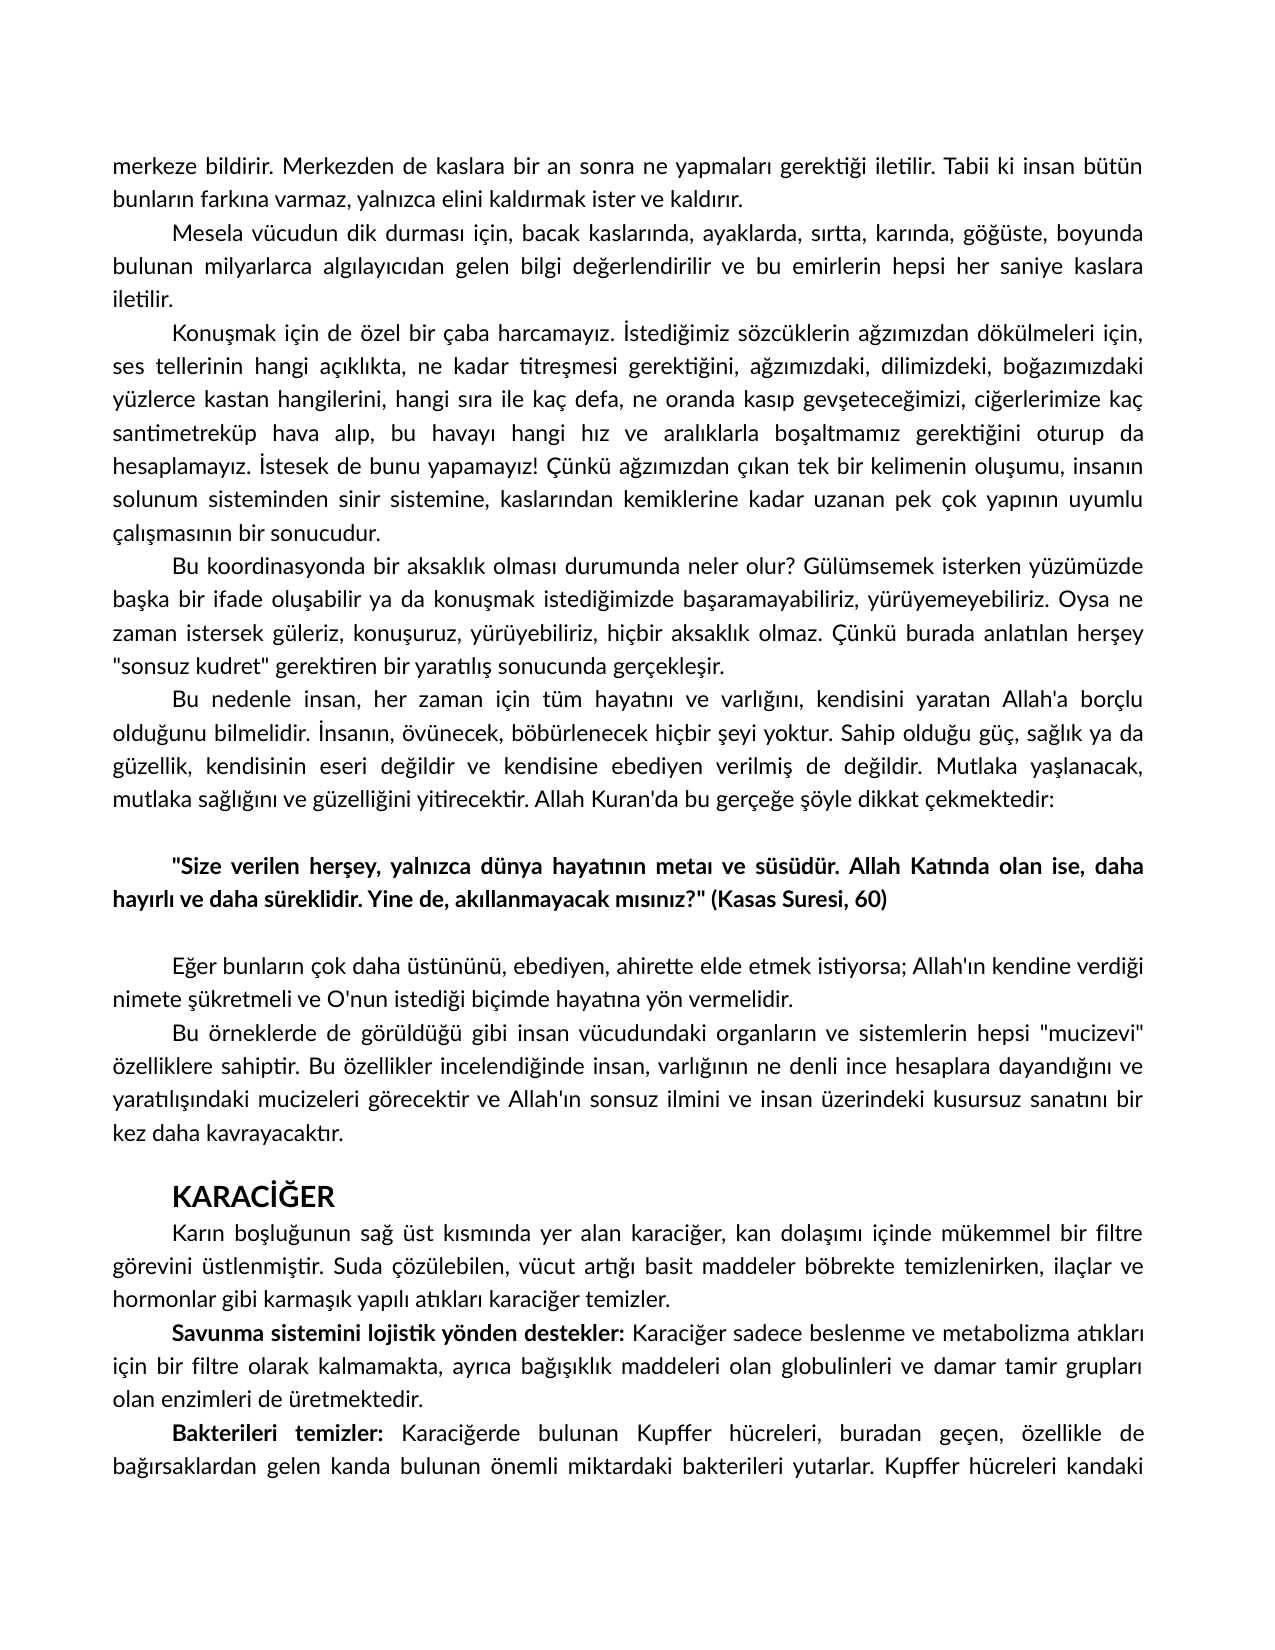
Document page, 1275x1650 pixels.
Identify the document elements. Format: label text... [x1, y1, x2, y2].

text Bu örneklerde de görüldüğü gibi insan vücudundaki organların ve sistemlerin hepsi "mucizevi" özelliklere sahiptir. Bu özellikler incelendiğinde insan, varlığının ne denli ince hesaplara dayandığını ve yaratılışındaki mucizeleri görecektir ve Allah'ın sonsuz ilmini ve insan üzerindeki kusursuz sanatını bir kez daha kavrayacaktır. [112, 1014, 1145, 1148]
text Mesela vücudun dik durması için, bacak kaslarında, ayaklarda, sırtta, karında, göğüste, boyunda bulunan milyarlarca algılayıcıdan gelen bilgi değerlendirilir ve bu emirlerin hepsi her saniye kaslara iletilir. [112, 214, 1145, 314]
text KARACİĞER [112, 1181, 1145, 1214]
text Karın boşluğunun sağ üst kısmında yer alan karaciğer, kan dolaşımı içinde mükemmel bir filtre görevini üstlenmiştir. Suda çözülebilen, vücut artığı basit maddeler böbrekte temizlenirken, ilaçlar ve hormonlar gibi karmaşık yapılı atıkları karaciğer temizler. [112, 1214, 1145, 1314]
text merkeze bildirir. Merkezden de kaslara bir an sonra ne yapmaları gerektiği iletilir. Tabii ki insan bütün bunların farkına varmaz, yalnızca elini kaldırmak ister ve kaldırır. [112, 148, 1145, 214]
text Bu nedenle insan, her zaman için tüm hayatını ve varlığını, kendisini yaratan Allah'a borçlu olduğunu bilmelidir. İnsanın, övünecek, böbürlenecek hiçbir şeyi yoktur. Sahip olduğu güç, sağlık ya da güzellik, kendisinin eseri değildir ve kendisine ebediyen verilmiş de değildir. Mutlaka yaşlanacak, mutlaka sağlığını ve güzelliğini yitirecektir. Allah Kuran'da bu gerçeğe şöyle dikkat çekmektedir: [112, 681, 1145, 814]
text Bakterileri temizler: Karaciğerde bulunan Kupffer hücreleri, buradan geçen, özellikle de bağırsaklardan gelen kanda bulunan önemli miktardaki bakterileri yutarlar. Kupffer hücreleri kandaki [112, 1414, 1145, 1481]
text Savunma sistemini lojistik yönden destekler: Karaciğer sadece beslenme ve metabolizma atıkları için bir filtre olarak kalmamakta, ayrıca bağışıklık maddeleri olan globulinleri ve damar tamir grupları olan enzimleri de üretmektedir. [112, 1314, 1145, 1414]
text "Size verilen herşey, yalnızca dünya hayatının metaı ve süsüdür. Allah Katında olan ise, daha hayırlı ve daha süreklidir. Yine de, akıllanmayacak mısınız?" (Kasas Suresi, 60) [112, 848, 1145, 914]
text Eğer bunların çok daha üstününü, ebediyen, ahirette elde etmek istiyorsa; Allah'ın kendine verdiği nimete şükretmeli ve O'nun istediği biçimde hayatına yön vermelidir. [112, 948, 1145, 1014]
text Konuşmak için de özel bir çaba harcamayız. İstediğimiz sözcüklerin ağzımızdan dökülmeleri için, ses tellerinin hangi açıklıkta, ne kadar titreşmesi gerektiğini, ağzımızdaki, dilimizdeki, boğazımızdaki yüzlerce kastan hangilerini, hangi sıra ile kaç defa, ne oranda kasıp gevşeteceğimizi, ciğerlerimize kaç santimetreküp hava alıp, bu havayı hangi hız ve aralıklarla boşaltmamız gerektiğini oturup da hesaplamayız. İstesek de bunu yapamayız! Çünkü ağzımızdan çıkan tek bir kelimenin oluşumu, insanın solunum sisteminden sinir sistemine, kaslarından kemiklerine kadar uzanan pek çok yapının uyumlu çalışmasının bir sonucudur. [112, 314, 1145, 548]
text Bu koordinasyonda bir aksaklık olması durumunda neler olur? Gülümsemek isterken yüzümüzde başka bir ifade oluşabilir ya da konuşmak istediğimizde başaramayabiliriz, yürüyemeyebiliriz. Oysa ne zaman istersek güleriz, konuşuruz, yürüyebiliriz, hiçbir aksaklık olmaz. Çünkü burada anlatılan herşey "sonsuz kudret" gerektiren bir yaratılış sonucunda gerçekleşir. [112, 548, 1145, 681]
